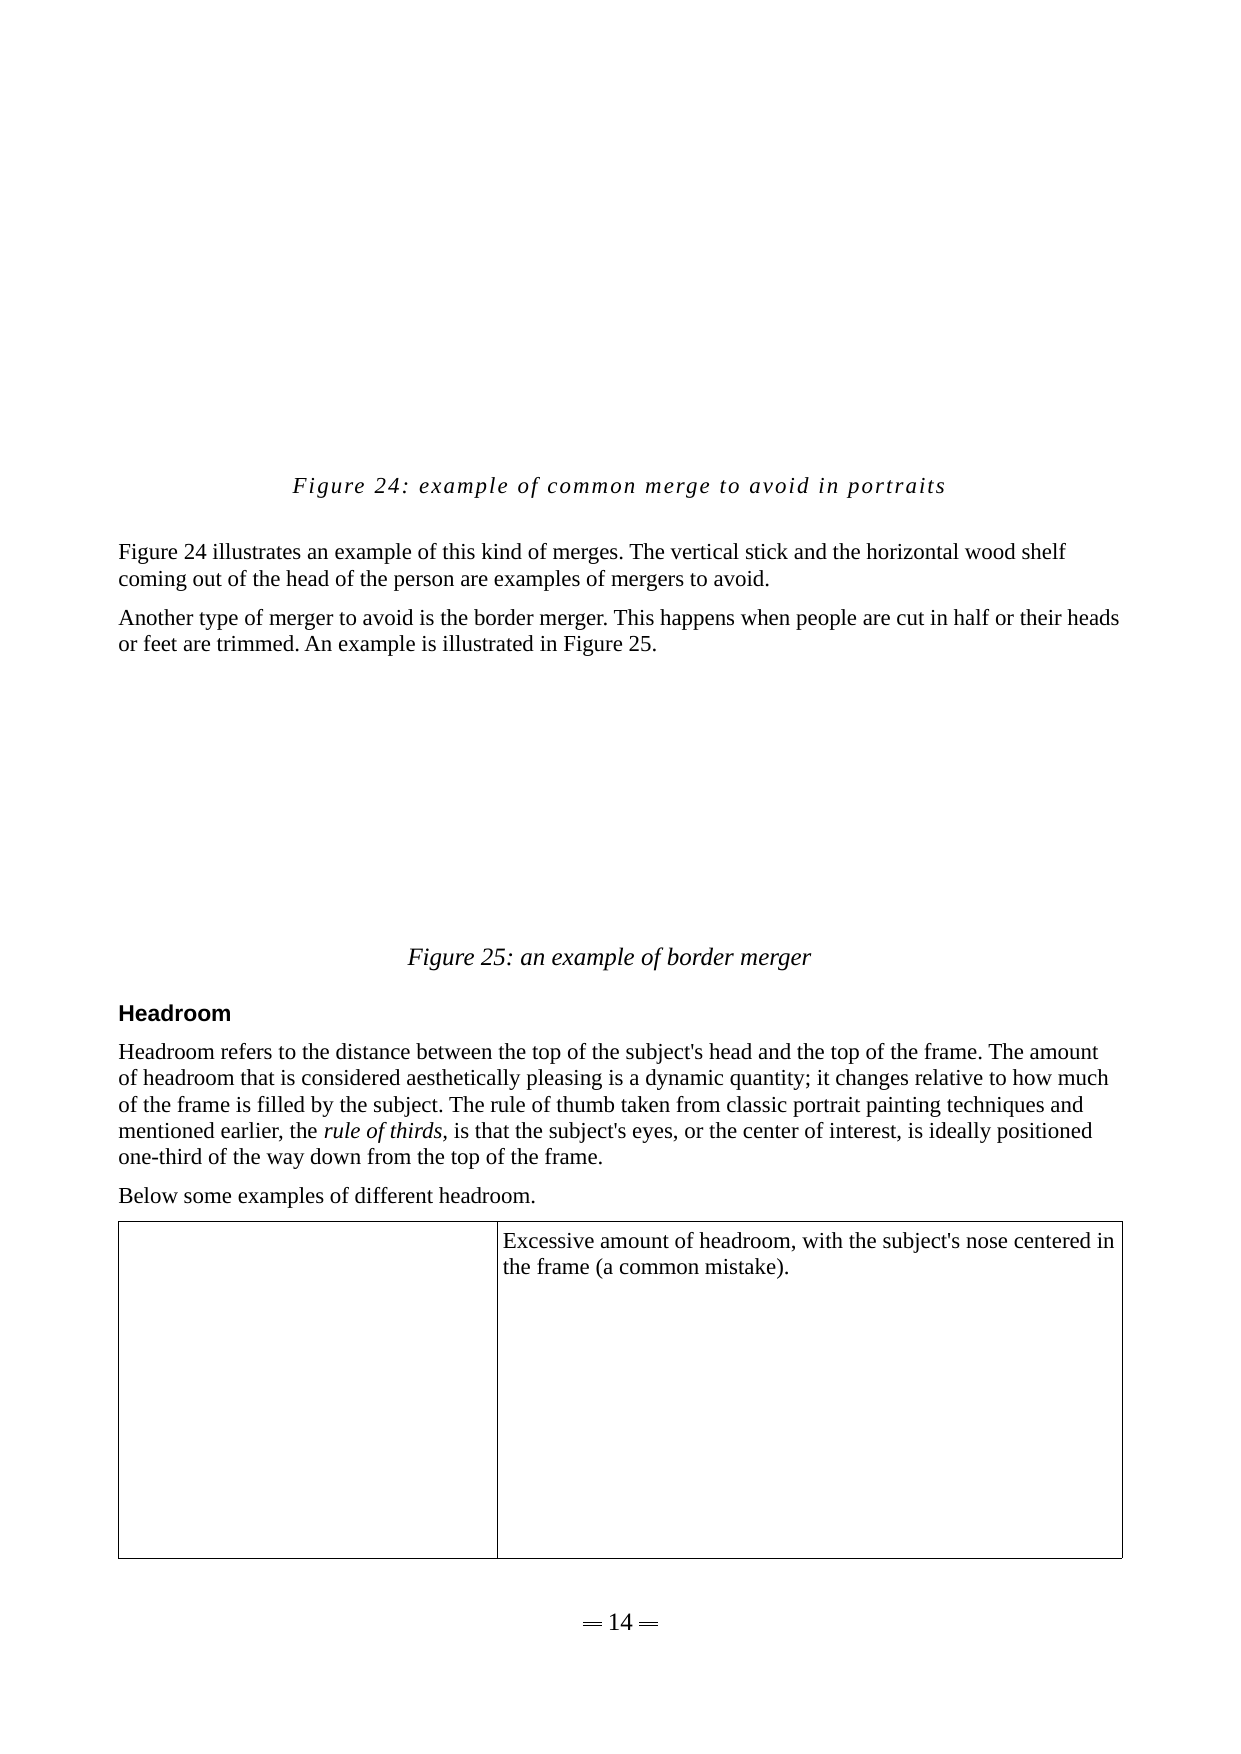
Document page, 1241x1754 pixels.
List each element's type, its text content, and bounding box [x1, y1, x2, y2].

text Figure 25: an example of border merger [407, 675, 833, 970]
subtitle Headroom [118, 692, 1122, 1026]
table_header Excessive amount of headroom, with the subject's nose centered in the frame (a common mistake). [498, 1222, 1122, 1558]
text Figure 24: example of common merge to avoid in portraits [284, 130, 957, 499]
text Another type of merger to avoid is the border merger. This happens when people are cut in half or their heads or feet are trimmed. An example is illustrated in Figure 25. [118, 603, 1122, 656]
text Figure 24 illustrates an example of this kind of merges. The vertical stick and the horizontal wood shelf coming out of the head of the person are examples of mergers to avoid. [118, 538, 1122, 591]
subtitle [407, 662, 833, 675]
text Headroom refers to the distance between the top of the subject's head and the top of the frame. The amount of headroom that is considered aesthetically pleasing is a dynamic quantity; it changes relative to how much of the frame is filled by the subject. The rule of thumb taken from classic portrait painting techniques and mentioned earlier, the rule of thirds, is that the subject's eyes, or the center of interest, is ideally positioned one-third of the way down from the top of the frame. [118, 1038, 1122, 1170]
text Below some examples of different headroom. [118, 1182, 1122, 1208]
table_header [119, 1222, 497, 1558]
